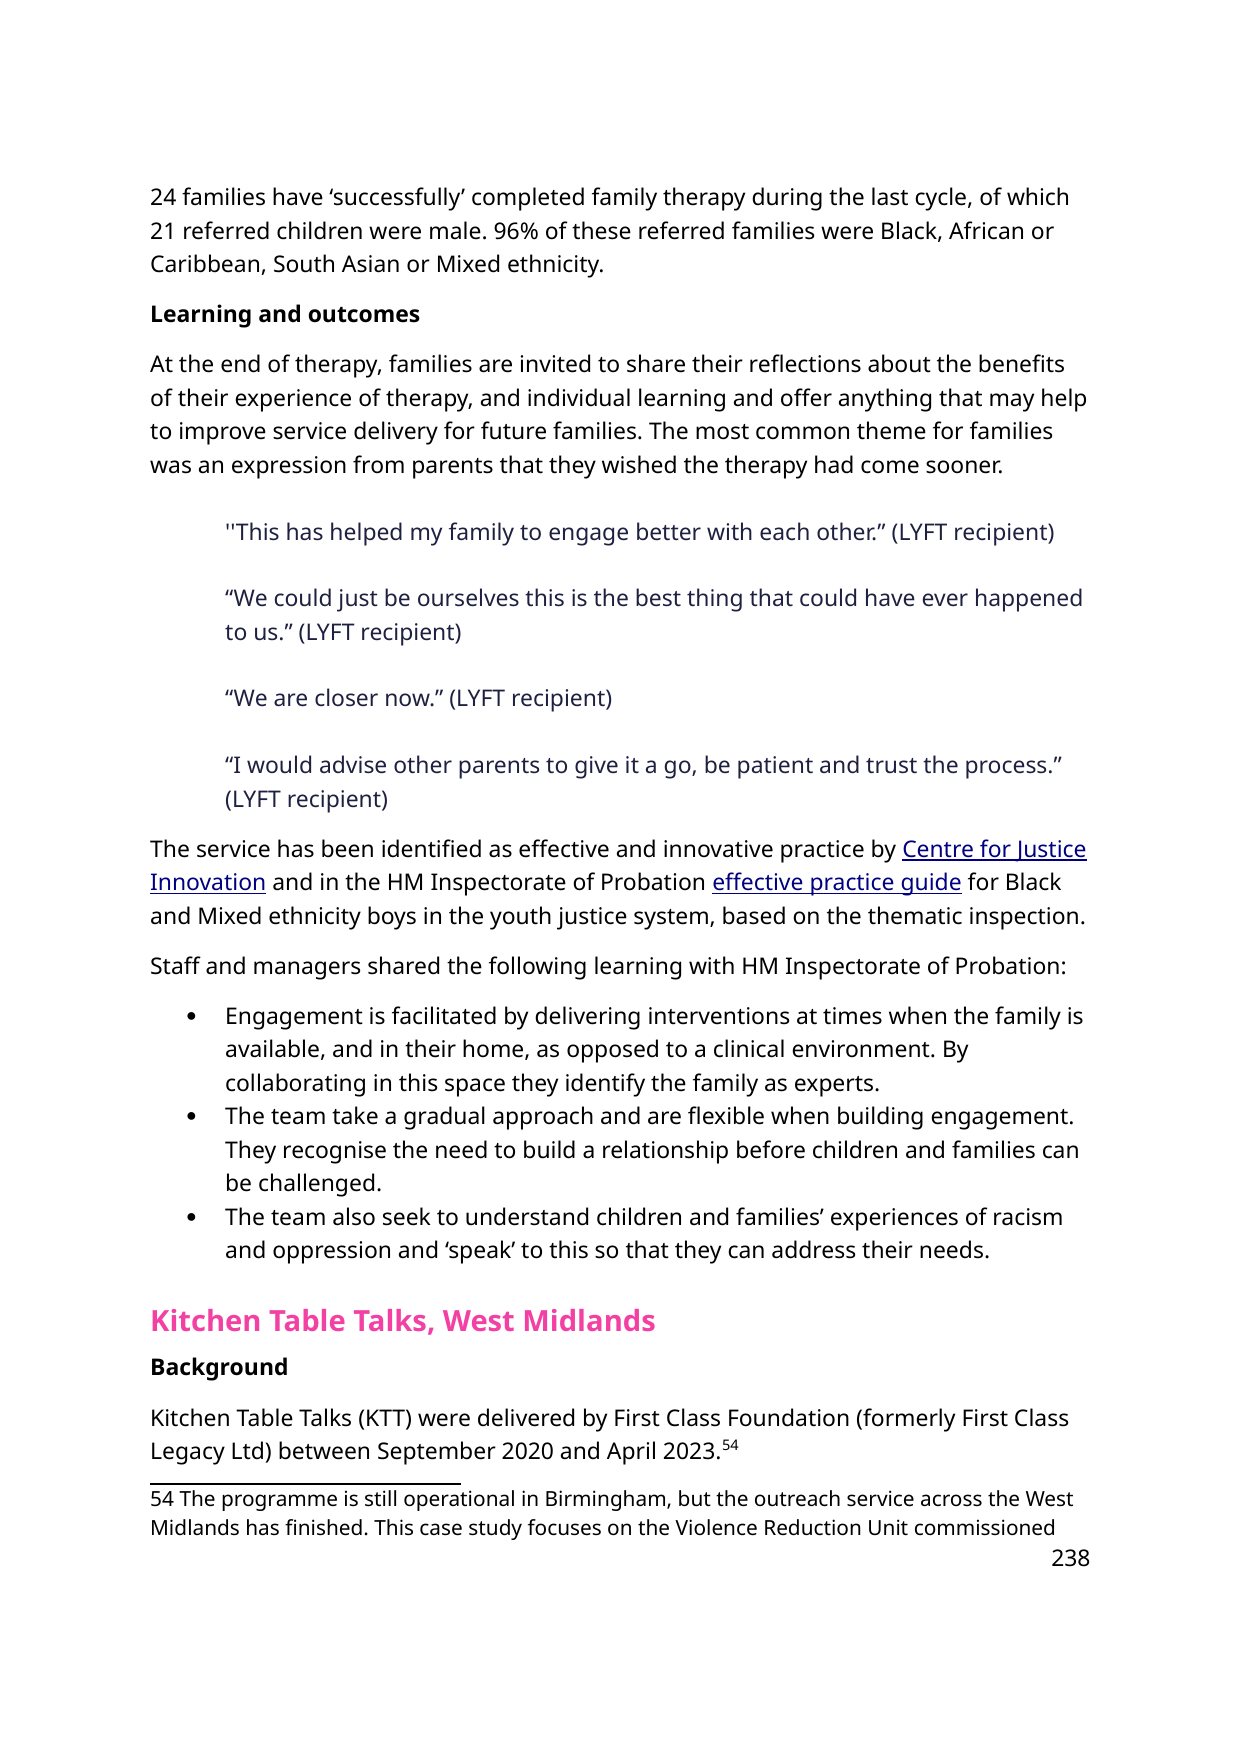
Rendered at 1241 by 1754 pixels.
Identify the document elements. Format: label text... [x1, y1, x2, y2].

text Learning and outcomes [150, 298, 1090, 329]
list Engagement is facilitated by delivering interventions at times when the family is available, and in their home, as opposed to a clinical environment. By collaborating in this space they identify the family as experts. [187, 1000, 1090, 1098]
text ''This has helped my family to engage better with each other.” (LYFT recipient) [225, 515, 1090, 547]
list The team also seek to understand children and families’ experiences of racism and oppression and ‘speak’ to this so that they can address their needs. [187, 1200, 1090, 1265]
text 24 families have ‘successfully’ completed family therapy during the last cycle, of which 21 referred children were male. 96% of these referred families were Black, African or Caribbean, South Asian or Mixed ethnicity. [150, 181, 1090, 279]
text At the end of therapy, families are invited to share their reflections about the benefits of their experience of therapy, and individual learning and offer anything that may help to improve service delivery for future families. The most common theme for families was an expression from parents that they wished the therapy had come sooner. [150, 348, 1090, 480]
text The programme is still operational in Birmingham, but the outreach service across the West Midlands has finished. This case study focuses on the Violence Reduction Unit commissioned [150, 1484, 1090, 1541]
text Kitchen Table Talks (KTT) were delivered by First Class Foundation (formerly First Class Legacy Ltd) between September 2020 and April 2023. [150, 1401, 1090, 1466]
text Staff and managers shared the following learning with HM Inspectorate of Probation: [150, 950, 1090, 981]
subtitle Kitchen Table Talks, West Midlands [150, 1301, 1090, 1340]
text “We are closer now.” (LYFT recipient) [225, 682, 1090, 714]
text The service has been identified as effective and innovative practice by Centre for Justice Innovation and in the HM Inspectorate of Probation effective practice guide for Black and Mixed ethnicity boys in the youth justice system, based on the thematic inspection. [150, 833, 1090, 931]
text “We could just be ourselves this is the best thing that could have ever happened to us.” (LYFT recipient) [225, 582, 1090, 647]
list The team take a gradual approach and are flexible when building engagement. They recognise the need to build a relationship before children and families can be challenged. [187, 1100, 1090, 1198]
text “I would advise other parents to give it a go, be patient and trust the process.” (LYFT recipient) [225, 749, 1090, 814]
text Background [150, 1351, 1090, 1383]
